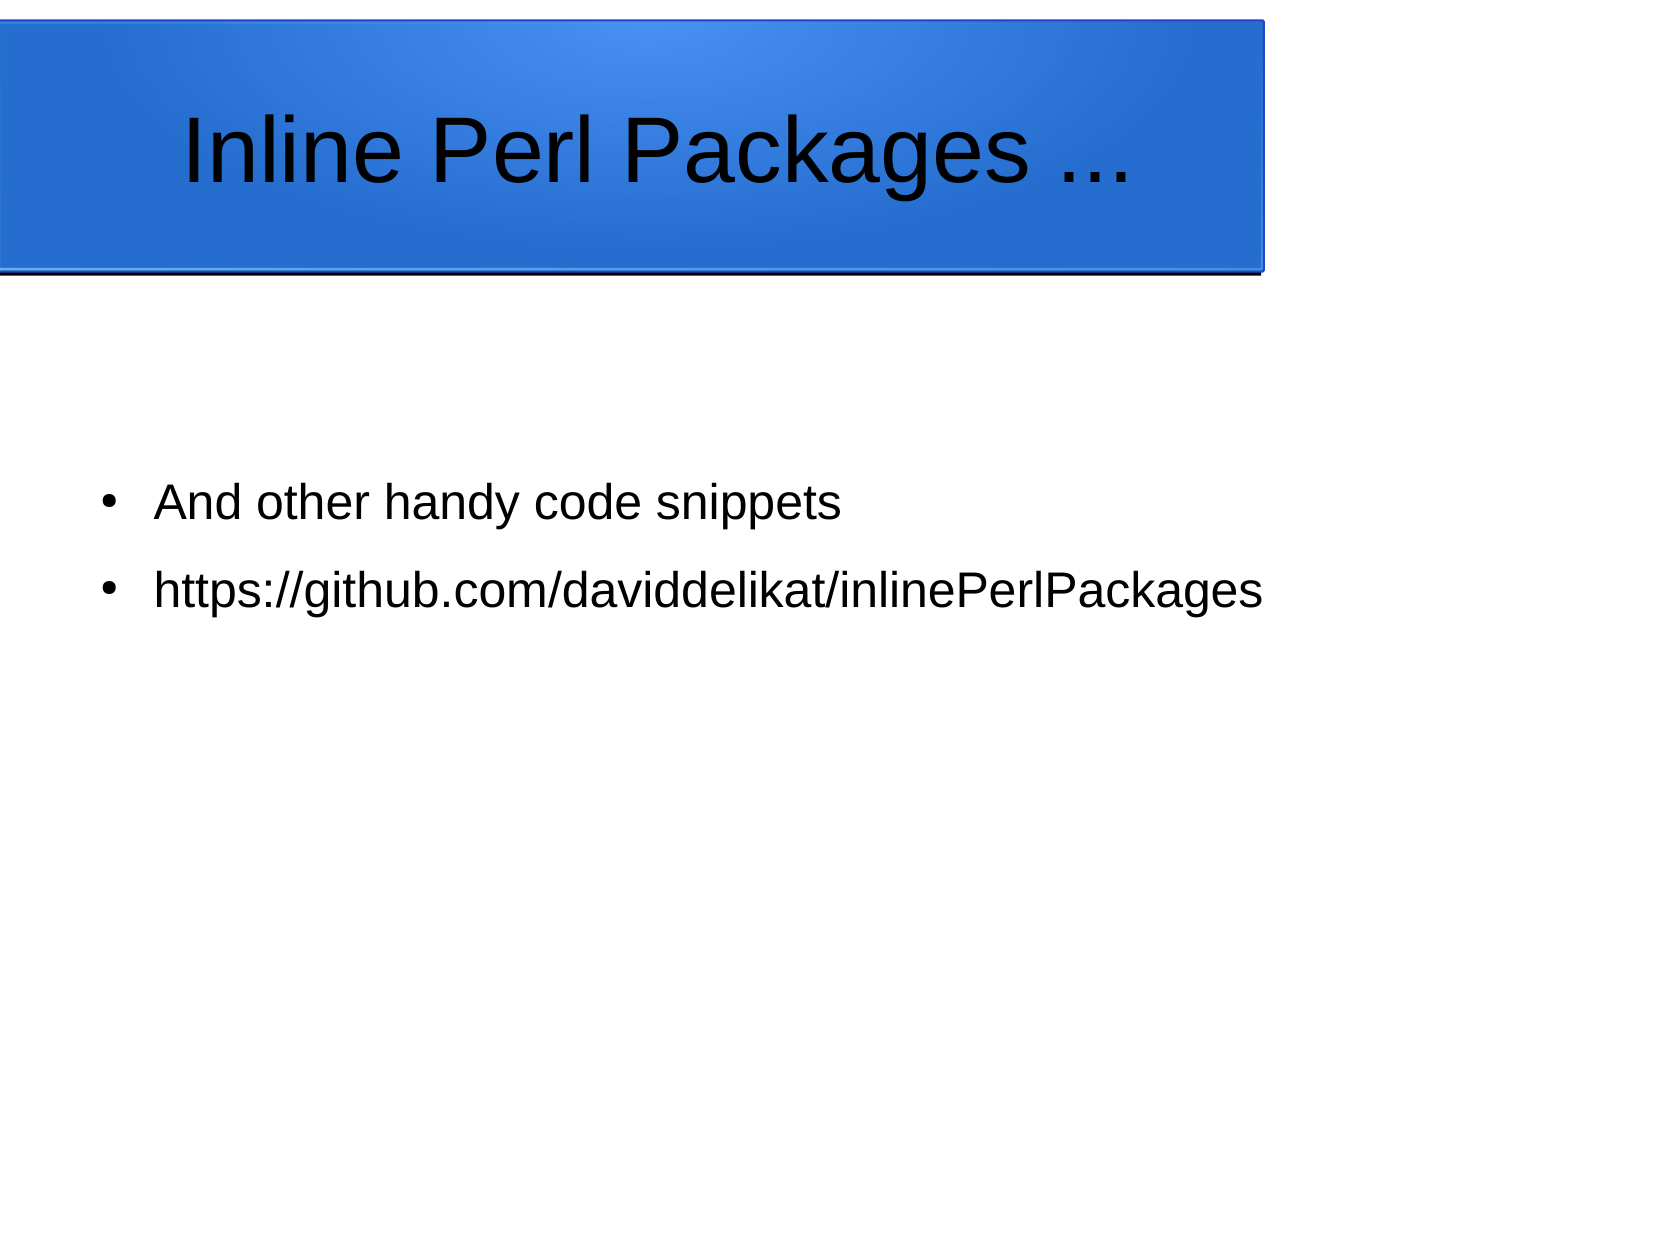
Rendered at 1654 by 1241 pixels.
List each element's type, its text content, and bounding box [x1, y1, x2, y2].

title Inline Perl Packages ... [82, 47, 1235, 252]
list And other handy code snippets https://github.com/daviddelikat/inlinePerlPackages [82, 299, 1571, 1019]
